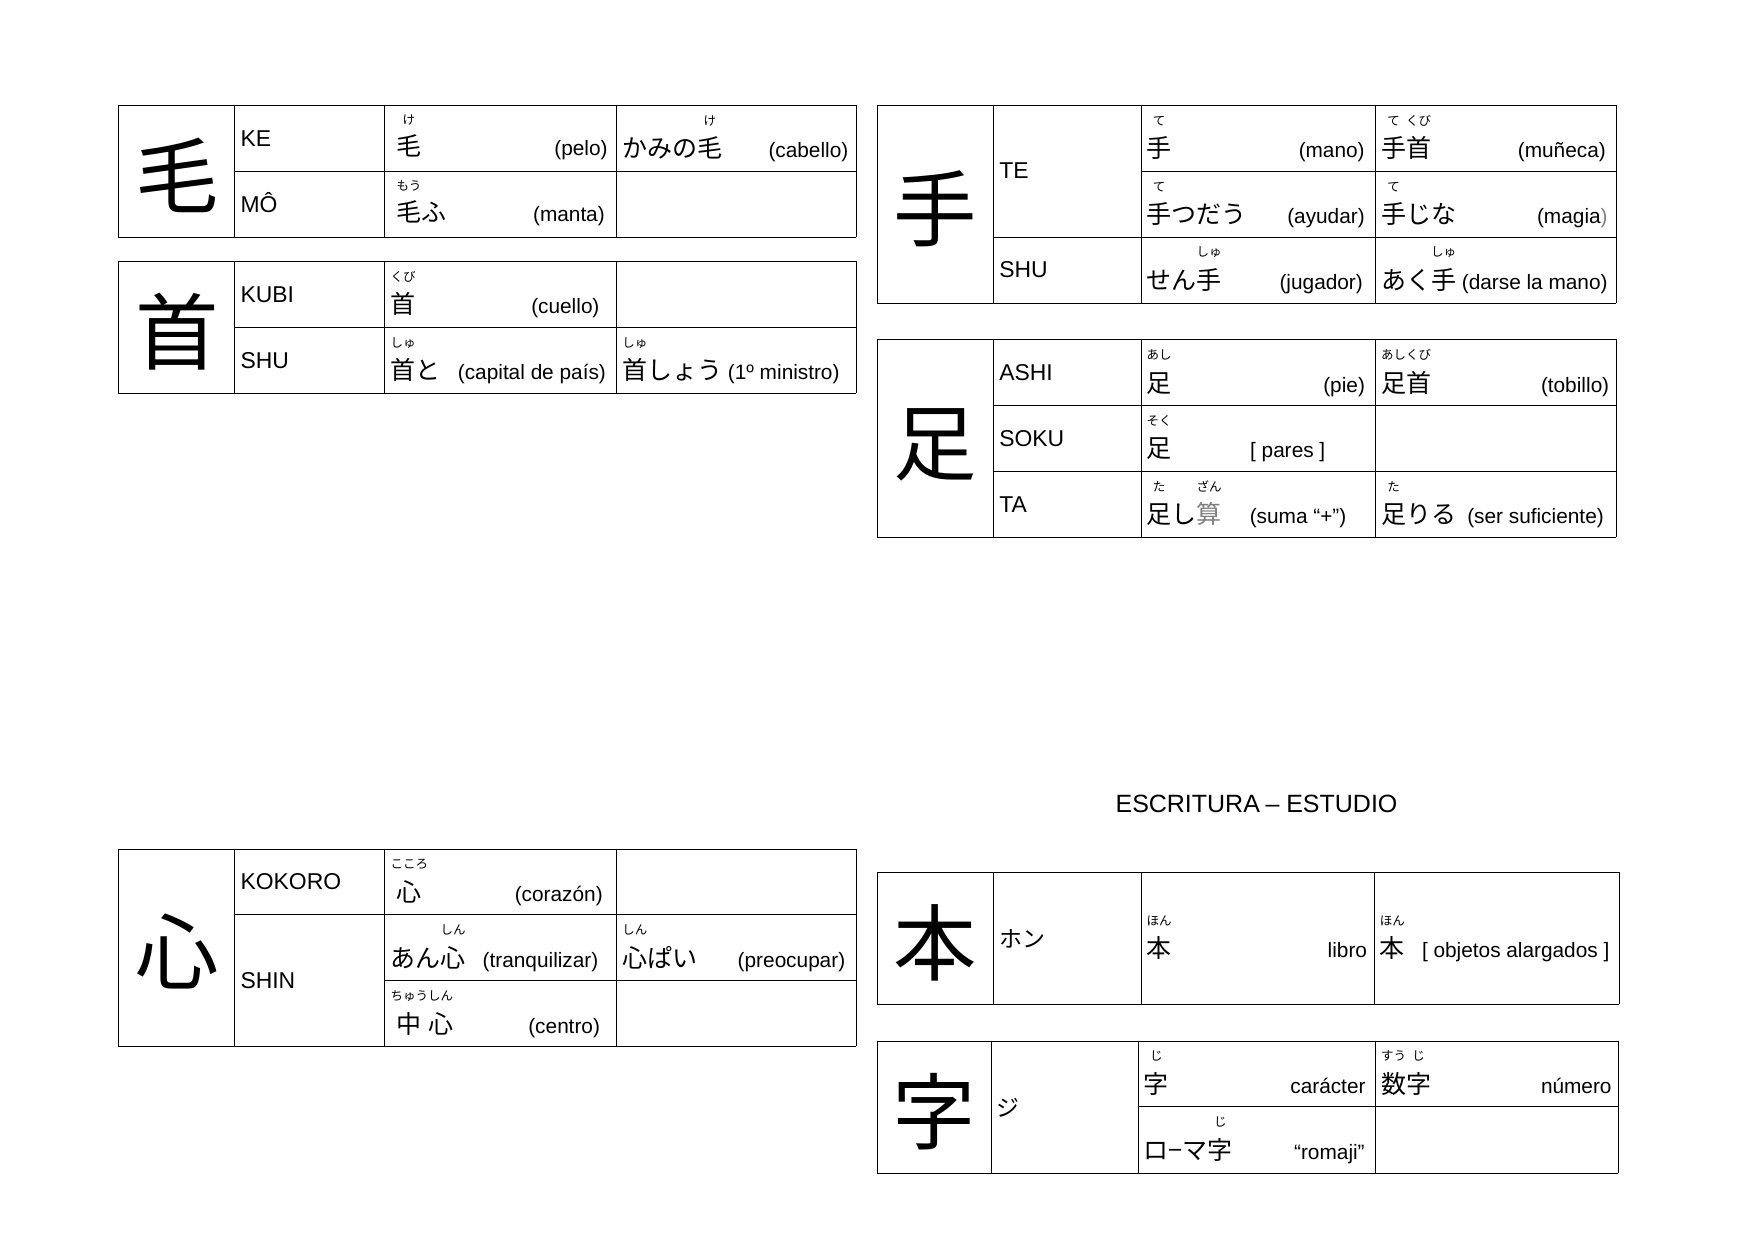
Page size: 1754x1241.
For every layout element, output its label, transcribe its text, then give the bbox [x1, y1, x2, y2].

table_header 手 [878, 106, 993, 302]
table_cell 首しゅしょう (1º ministro) [617, 328, 856, 393]
table_cell SHU [235, 328, 384, 393]
table_cell MÔ [235, 172, 384, 237]
table_header 心こころ (corazón) [385, 850, 616, 914]
table_cell 首しゅと (capital de país) [385, 328, 616, 393]
table_cell あん心しん (tranquilizar) [385, 915, 616, 980]
table_cell 心しんぱい (preocupar) [617, 915, 856, 980]
table_cell あく手しゅ (darse la mano) [1376, 238, 1616, 302]
table_header 本ほん [ objetos alargados ] [1375, 873, 1619, 1004]
table_cell 中ちゅう心しん (centro) [385, 981, 616, 1046]
table_cell SOKU [994, 406, 1141, 471]
table_cell 足そく [ pares ] [1142, 406, 1375, 471]
table_cell [1376, 1107, 1618, 1173]
table_header 首 [119, 262, 234, 393]
table_header 字じ carácter [1139, 1042, 1375, 1106]
table_header TE [994, 106, 1141, 237]
table_header 首くび (cuello) [385, 262, 616, 327]
table_header 本 [878, 873, 993, 1004]
table_cell せん手しゅ (jugador) [1142, 238, 1375, 302]
table_header 本ほん libro [1142, 873, 1374, 1004]
table_header [617, 850, 856, 914]
table_header KOKORO [235, 850, 384, 914]
table_header 手て (mano) [1142, 106, 1375, 171]
table_header 毛け (pelo) [385, 106, 616, 171]
table_cell 毛もうふ (manta) [385, 172, 616, 237]
table_cell TA [994, 472, 1141, 537]
table_cell SHIN [235, 915, 384, 1046]
table_header ジ [992, 1042, 1138, 1173]
table_cell 手てつだう (ayudar) [1142, 172, 1375, 237]
table_header かみの毛け (cabello) [617, 106, 856, 171]
table_cell 足たりる (ser suficiente) [1376, 472, 1616, 537]
table_cell SHU [994, 238, 1141, 302]
table_cell [617, 981, 856, 1046]
table_header KE [235, 106, 384, 171]
table_header 足あし (pie) [1142, 340, 1375, 405]
text ESCRITURA – ESTUDIO [877, 789, 1636, 818]
table_cell [617, 172, 856, 237]
table_cell 足たし算ざん (suma “+”) [1142, 472, 1375, 537]
table_header 足 [878, 340, 993, 537]
table_cell 手てじな (magia) [1376, 172, 1616, 237]
table_header 毛 [119, 106, 234, 237]
table_header KUBI [235, 262, 384, 327]
table_header 数すう字じ número [1376, 1042, 1618, 1106]
table_header 心 [119, 850, 234, 1046]
table_header ホン [994, 873, 1141, 1004]
table_header 手て首くび (muñeca) [1376, 106, 1616, 171]
table_cell ロ−マ字じ “romaji” [1139, 1107, 1375, 1173]
table_header [617, 262, 856, 327]
table_header 足あし首くび (tobillo) [1376, 340, 1616, 405]
table_header 字 [878, 1042, 991, 1173]
table_header ASHI [994, 340, 1141, 405]
table_cell [1376, 406, 1616, 471]
